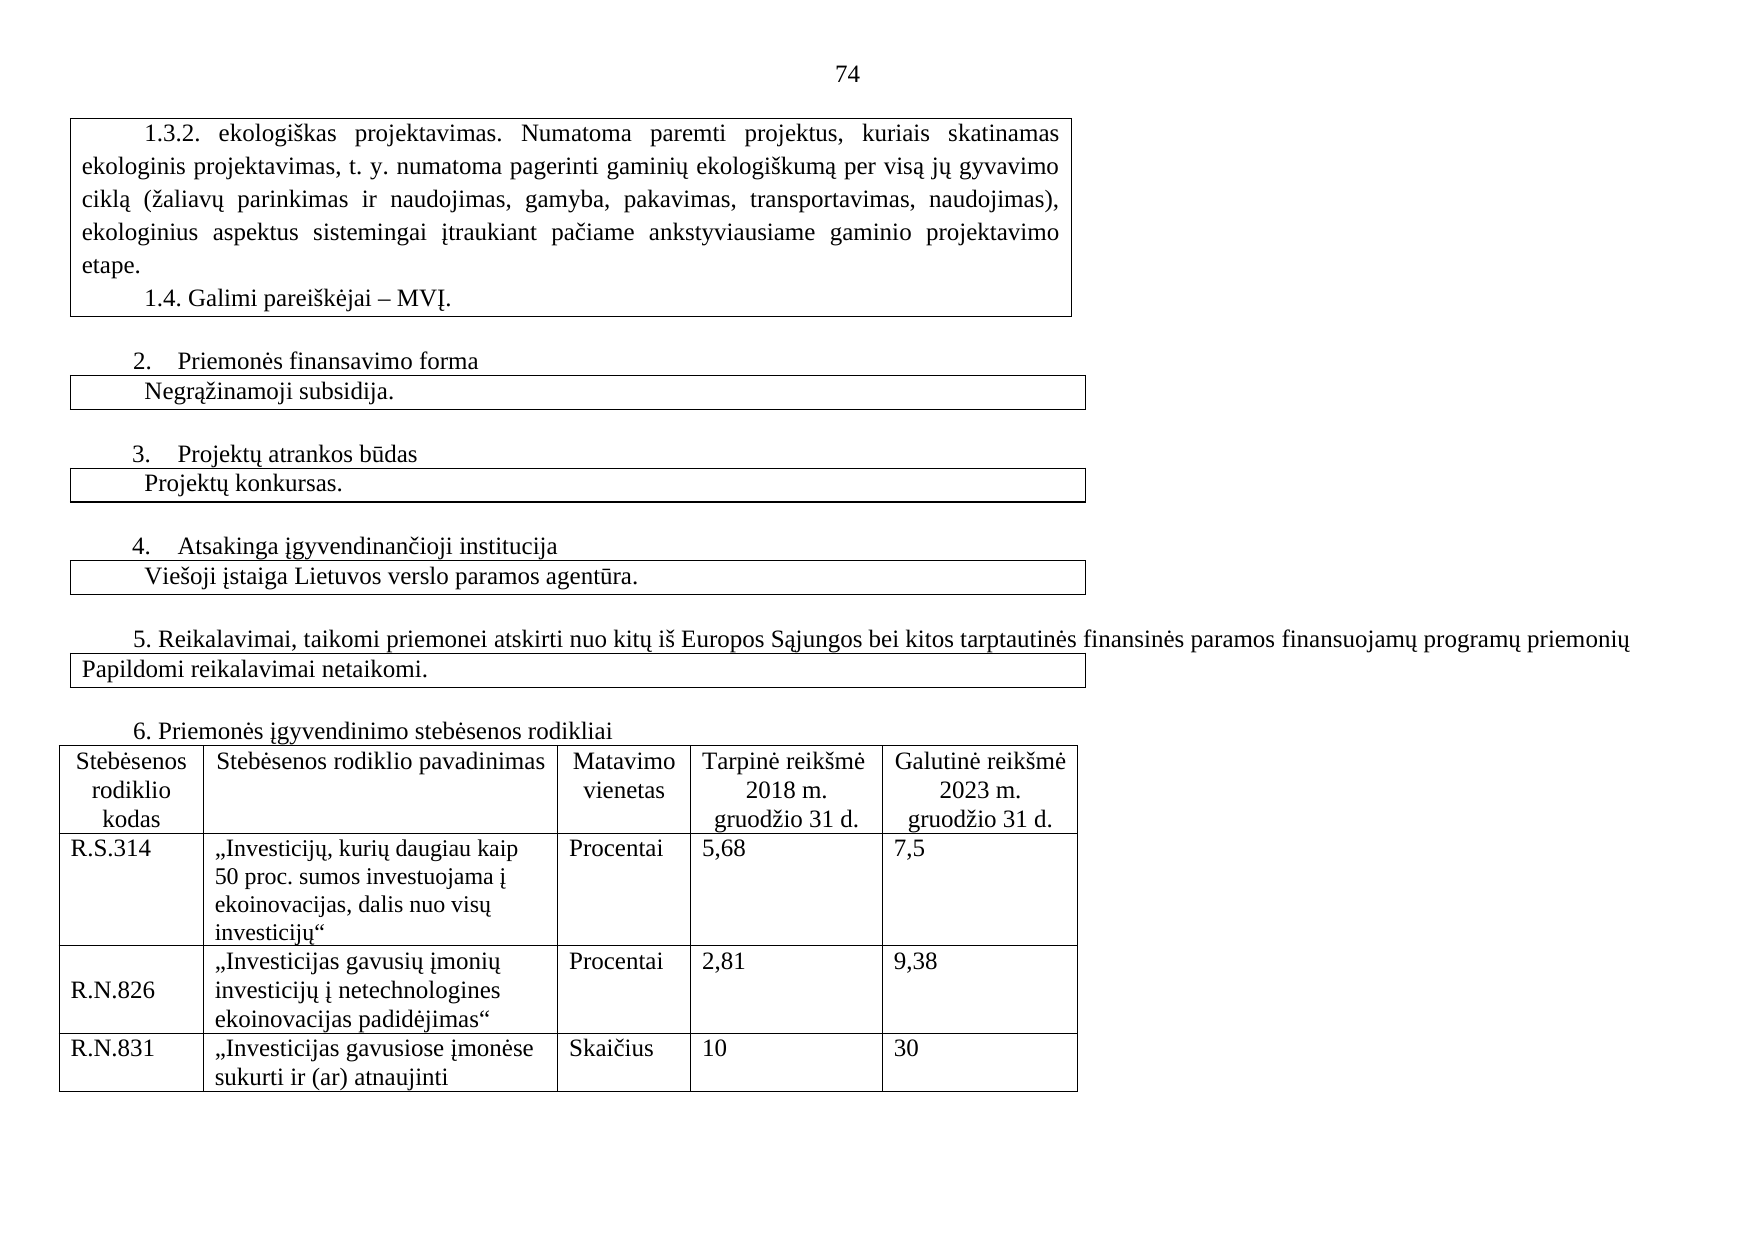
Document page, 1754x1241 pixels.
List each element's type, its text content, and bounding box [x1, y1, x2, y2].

table_header Projektų konkursas. [71, 469, 1085, 501]
table_cell 1.3.2. ekologiškas projektavimas. Numatoma paremti projektus, kuriais skatinamas ekologinis projektavimas, t. y. numatoma pagerinti gaminių ekologiškumą per visą jų gyvavimo ciklą (žaliavų parinkimas ir naudojimas, gamyba, pakavimas, transportavimas, naudojimas), ekologinius aspektus sistemingai įtraukiant pačiame ankstyviausiame gaminio projektavimo etape. 1.4. Galimi pareiškėjai – MVĮ. [71, 119, 1071, 316]
table_header Matavimo vienetas [558, 746, 690, 832]
table_cell Procentai [558, 946, 690, 1032]
table_cell R.N.826 [60, 946, 203, 1032]
text 6. Priemonės įgyvendinimo stebėsenos rodikliai [59, 716, 1636, 745]
table_cell „Investicijų, kurių daugiau kaip 50 proc. sumos investuojama į ekoinovacijas, dalis nuo visų investicijų“ [204, 834, 557, 945]
table_cell Procentai [558, 834, 690, 945]
table_header Viešoji įstaiga Lietuvos verslo paramos agentūra. [71, 561, 1085, 594]
table_cell 9,38 [883, 946, 1077, 1032]
table_cell R.N.831 [60, 1034, 203, 1091]
table_cell Skaičius [558, 1034, 690, 1091]
table_header Stebėsenos rodiklio kodas [60, 746, 203, 832]
table_header Galutinė reikšmė 2023 m. gruodžio 31 d. [883, 746, 1077, 832]
table_cell 10 [691, 1034, 882, 1091]
table_header Papildomi reikalavimai netaikomi. [71, 654, 1085, 687]
table_cell 5,68 [691, 834, 882, 945]
table_header Negrąžinamoji subsidija. [71, 376, 1085, 409]
text 3. Projektų atrankos būdas [132, 439, 1636, 467]
table_cell 30 [883, 1034, 1077, 1091]
table_cell R.S.314 [60, 834, 203, 945]
text 5. Reikalavimai, taikomi priemonei atskirti nuo kitų iš Europos Sąjungos bei kitos tarptautinės finansinės paramos finansuojamų programų priemonių [59, 624, 1636, 653]
table_cell „Investicijas gavusių įmonių investicijų į netechnologines ekoinovacijas padidėjimas“ [204, 946, 557, 1032]
table_header Tarpinė reikšmė 2018 m. gruodžio 31 d. [691, 746, 882, 832]
text 4. Atsakinga įgyvendinančioji institucija [132, 531, 1636, 560]
table_cell 2,81 [691, 946, 882, 1032]
text 2. Priemonės finansavimo forma [133, 346, 1636, 375]
table_header Stebėsenos rodiklio pavadinimas [204, 746, 557, 832]
table_cell 7,5 [883, 834, 1077, 945]
table_cell „Investicijas gavusiose įmonėse sukurti ir (ar) atnaujinti [204, 1034, 557, 1091]
